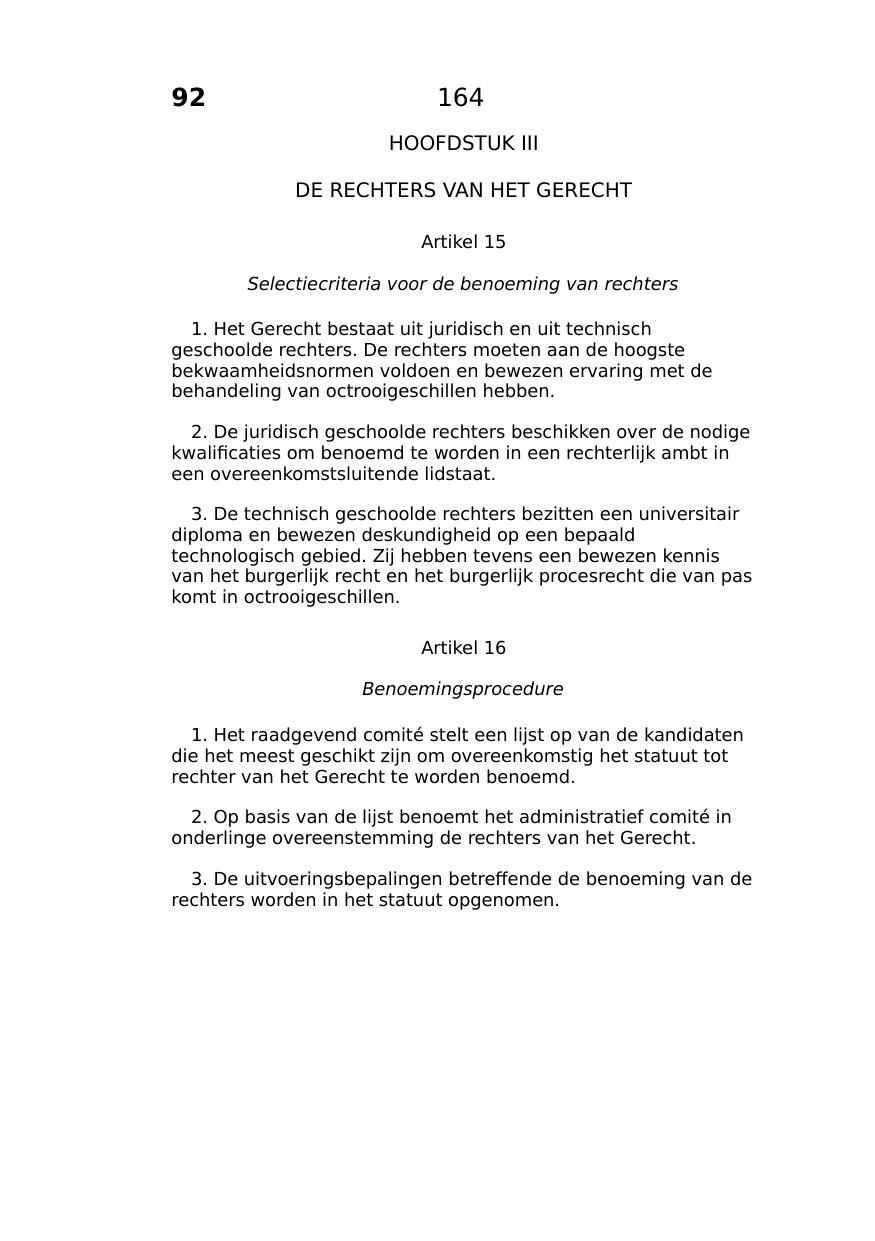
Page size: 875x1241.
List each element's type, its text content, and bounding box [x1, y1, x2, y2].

subtitle Artikel 15 Selectiecriteria voor de benoeming van rechters [171, 232, 756, 294]
text 2. Op basis van de lijst benoemt het administratief comité in onderlinge overeenstemming de rechters van het Gerecht. [171, 807, 756, 849]
subtitle Artikel 16 Benoemingsprocedure [171, 638, 756, 700]
text 1. Het raadgevend comité stelt een lijst op van de kandidaten die het meest geschikt zijn om overeenkomstig het statuut tot rechter van het Gerecht te worden benoemd. [171, 725, 756, 787]
text 2. De juridisch geschoolde rechters beschikken over de nodige kwalificaties om benoemd te worden in een rechterlijk ambt in een overeenkomstsluitende lidstaat. [171, 422, 756, 484]
text 3. De uitvoeringsbepalingen betreffende de benoeming van de rechters worden in het statuut opgenomen. [171, 869, 756, 910]
text 3. De technisch geschoolde rechters bezitten een universitair diploma en bewezen deskundigheid op een bepaald technologisch gebied. Zij hebben tevens een bewezen kennis van het burgerlijk recht en het burgerlijk procesrecht die van pas komt in octrooigeschillen. [171, 504, 756, 608]
subtitle HOOFDSTUK III DE RECHTERS VAN HET GERECHT [171, 132, 756, 202]
text 1. Het Gerecht bestaat uit juridisch en uit technisch geschoolde rechters. De rechters moeten aan de hoogste bekwaamheidsnormen voldoen en bewezen ervaring met de behandeling van octrooigeschillen hebben. [171, 319, 756, 402]
